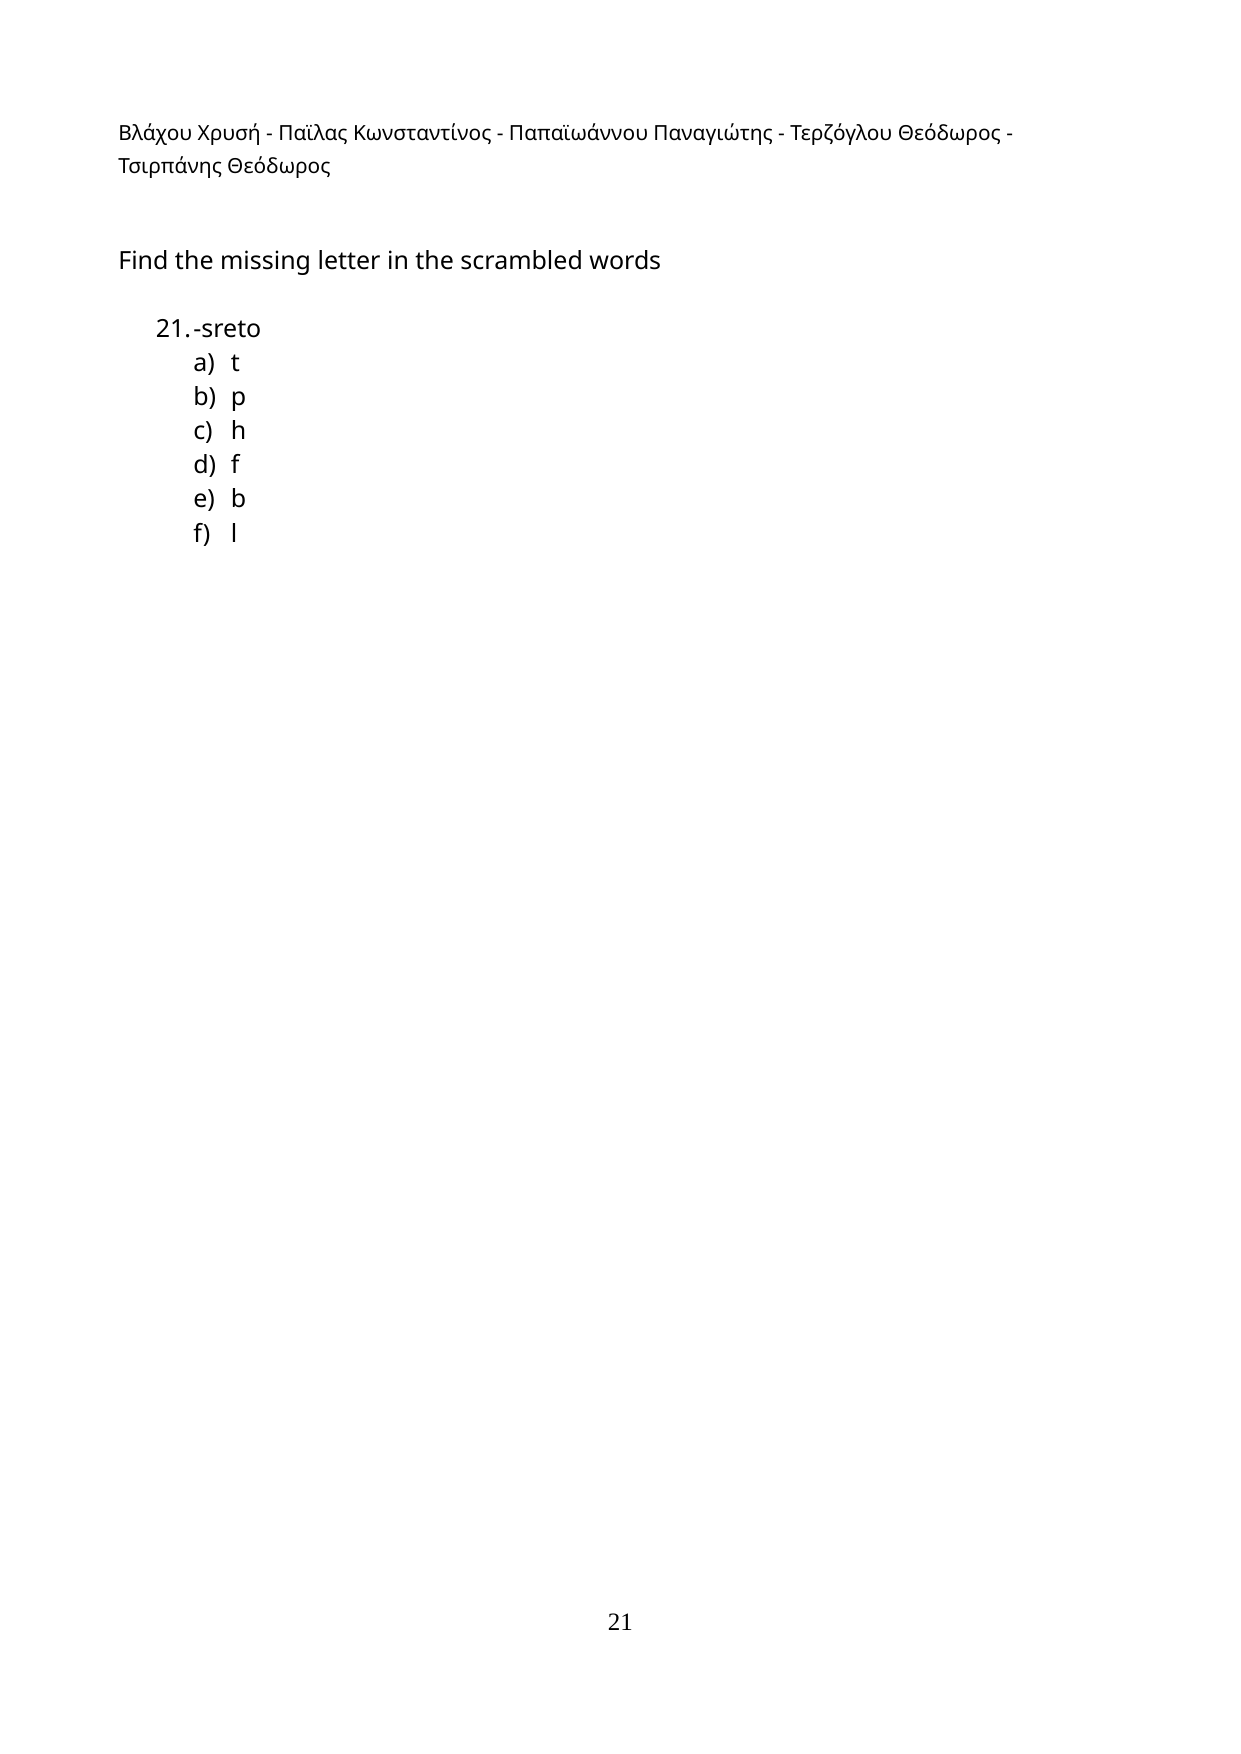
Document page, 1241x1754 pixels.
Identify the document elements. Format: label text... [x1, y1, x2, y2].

list h [193, 413, 1122, 447]
list l [193, 515, 1122, 549]
list t [193, 345, 1122, 379]
text Find the missing letter in the scrambled words [118, 243, 1122, 277]
list p [193, 379, 1122, 413]
list -sreto [156, 311, 1122, 345]
list f [193, 447, 1122, 481]
list b [193, 481, 1122, 515]
